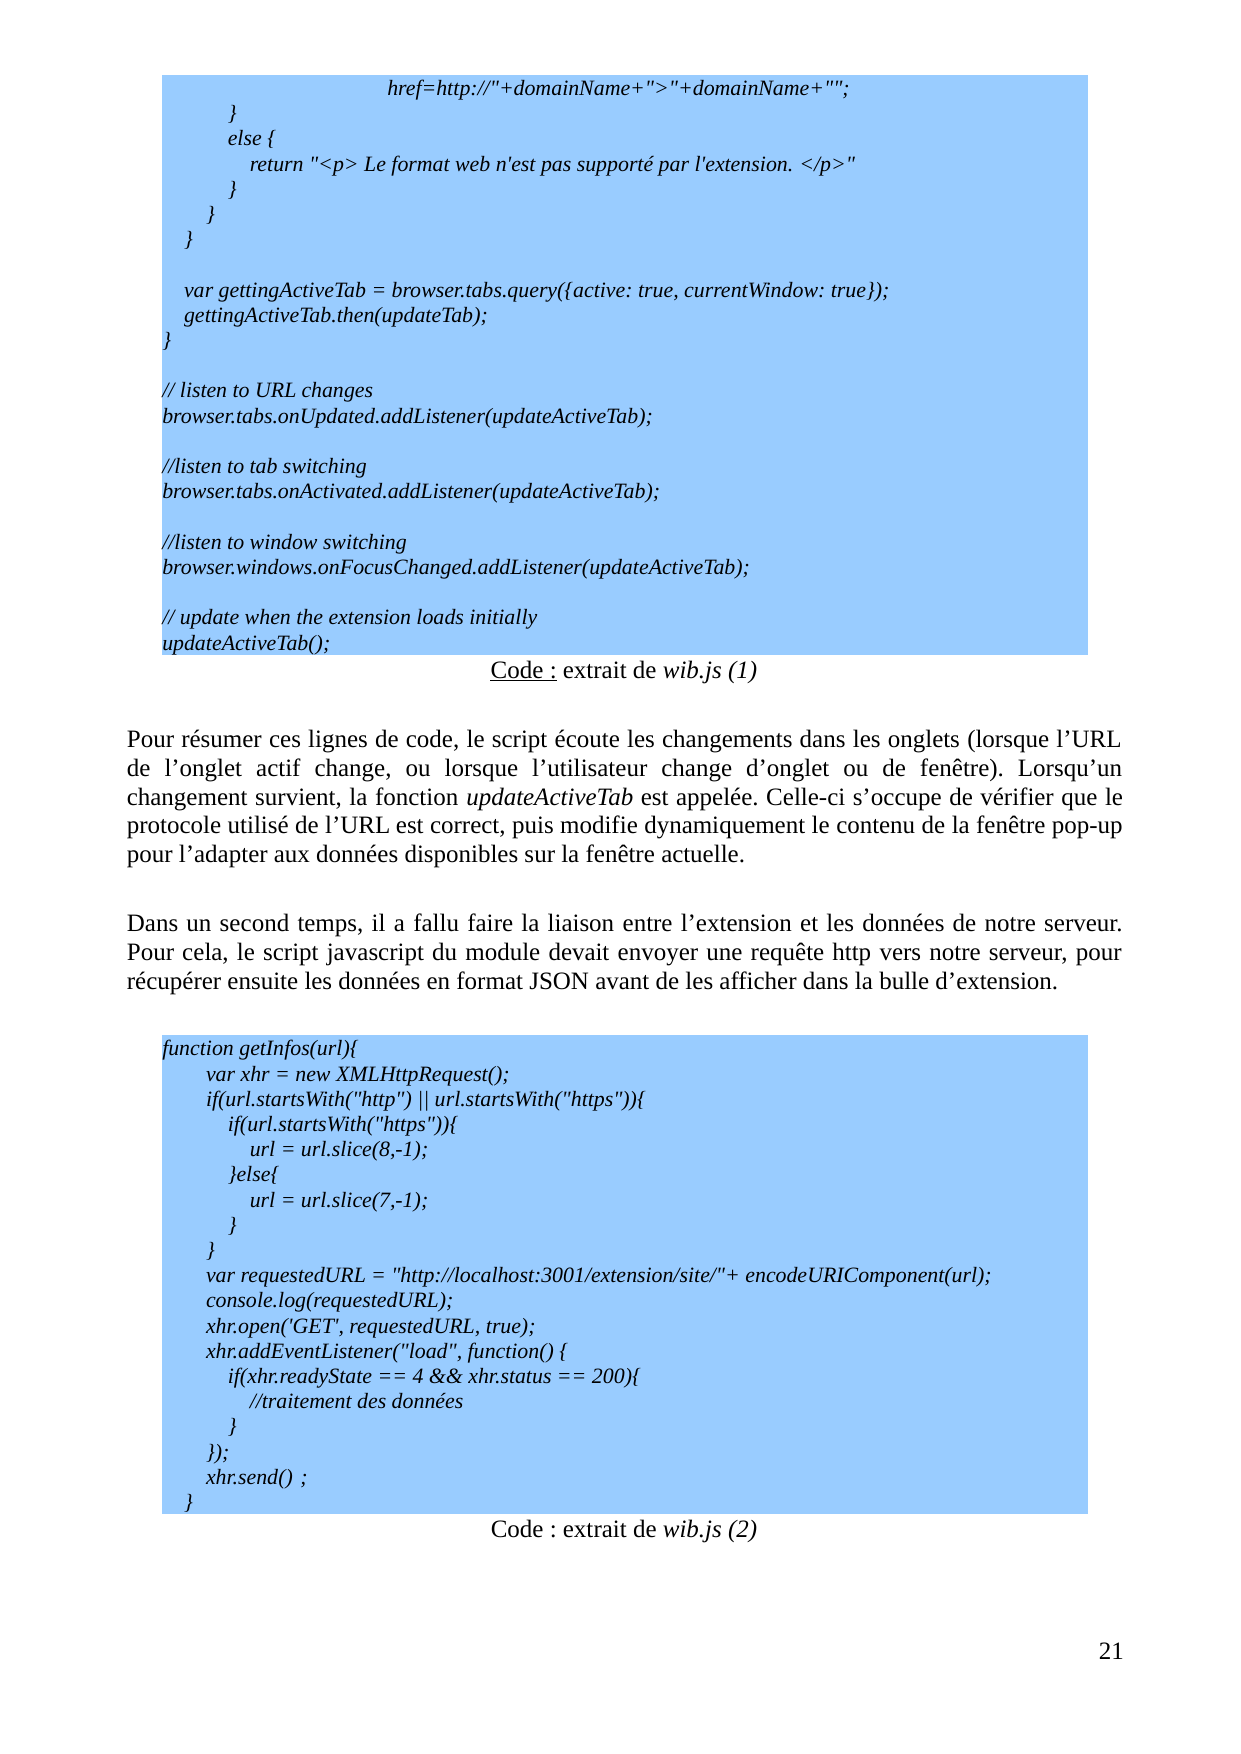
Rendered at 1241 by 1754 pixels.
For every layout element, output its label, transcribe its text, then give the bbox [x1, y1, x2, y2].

text var xhr = new XMLHttpRequest(); [162, 1061, 1088, 1086]
text updateActiveTab(); [162, 629, 1088, 655]
text if(url.startsWith("https")){ [162, 1111, 1088, 1136]
text } [162, 1212, 1088, 1237]
text Code : extrait de wib.js (1) [127, 655, 1123, 683]
text browser.tabs.onUpdated.addListener(updateActiveTab); [162, 403, 1088, 428]
text // listen to URL changes [162, 377, 1088, 403]
text if(xhr.readyState == 4 && xhr.status == 200){ [162, 1363, 1088, 1388]
text url = url.slice(8,-1); [162, 1136, 1088, 1161]
text browser.tabs.onActivated.addListener(updateActiveTab); [162, 478, 1088, 503]
text var gettingActiveTab = browser.tabs.query({active: true, currentWindow: true}); [162, 277, 1088, 302]
text //traitement des données [162, 1388, 1088, 1413]
text } [162, 100, 1088, 125]
text function getInfos(url){ [162, 1035, 1088, 1061]
text // update when the extension loads initially [162, 604, 1088, 629]
text } [162, 226, 1088, 251]
text return "<p> Le format web n'est pas supporté par l'extension. </p>" [162, 151, 1088, 176]
text //listen to window switching [162, 529, 1088, 554]
text url = url.slice(7,-1); [162, 1187, 1088, 1212]
text } [162, 1237, 1088, 1262]
text xhr.open('GET', requestedURL, true); [162, 1313, 1088, 1338]
text }); [162, 1439, 1088, 1464]
text } [162, 201, 1088, 226]
text //listen to tab switching [162, 453, 1088, 478]
text if(url.startsWith("http") || url.startsWith("https")){ [162, 1086, 1088, 1111]
text xhr.addEventListener("load", function() { [162, 1338, 1088, 1363]
text } [162, 176, 1088, 201]
text browser.windows.onFocusChanged.addListener(updateActiveTab); [162, 554, 1088, 579]
text var requestedURL = "http://localhost:3001/extension/site/"+ encodeURIComponent(url); [162, 1262, 1088, 1287]
text }else{ [162, 1161, 1088, 1187]
text else { [162, 125, 1088, 151]
text Code : extrait de wib.js (2) [127, 1514, 1123, 1543]
text gettingActiveTab.then(updateTab); [162, 302, 1088, 327]
text xhr.send() ; [162, 1464, 1088, 1489]
text Pour résumer ces lignes de code, le script écoute les changements dans les onglets (lorsque l’URL de l’onglet actif change, ou lorsque l’utilisateur change d’onglet ou de fenêtre). Lorsqu’un changement survient, la fonction updateActiveTab est appelée. Celle-ci s’occupe de vérifier que le protocole utilisé de l’URL est correct, puis modifie dynamiquement le contenu de la fenêtre pop-up pour l’adapter aux données disponibles sur la fenêtre actuelle. [127, 724, 1123, 868]
text } [162, 1489, 1088, 1514]
text href=http://"+domainName+">"+domainName+""; [162, 75, 1088, 100]
text } [162, 1413, 1088, 1439]
text Dans un second temps, il a fallu faire la liaison entre l’extension et les données de notre serveur. Pour cela, le script javascript du module devait envoyer une requête http vers notre serveur, pour récupérer ensuite les données en format JSON avant de les afficher dans la bulle d’extension. [127, 908, 1123, 995]
text } [162, 327, 1088, 352]
text console.log(requestedURL); [162, 1287, 1088, 1313]
